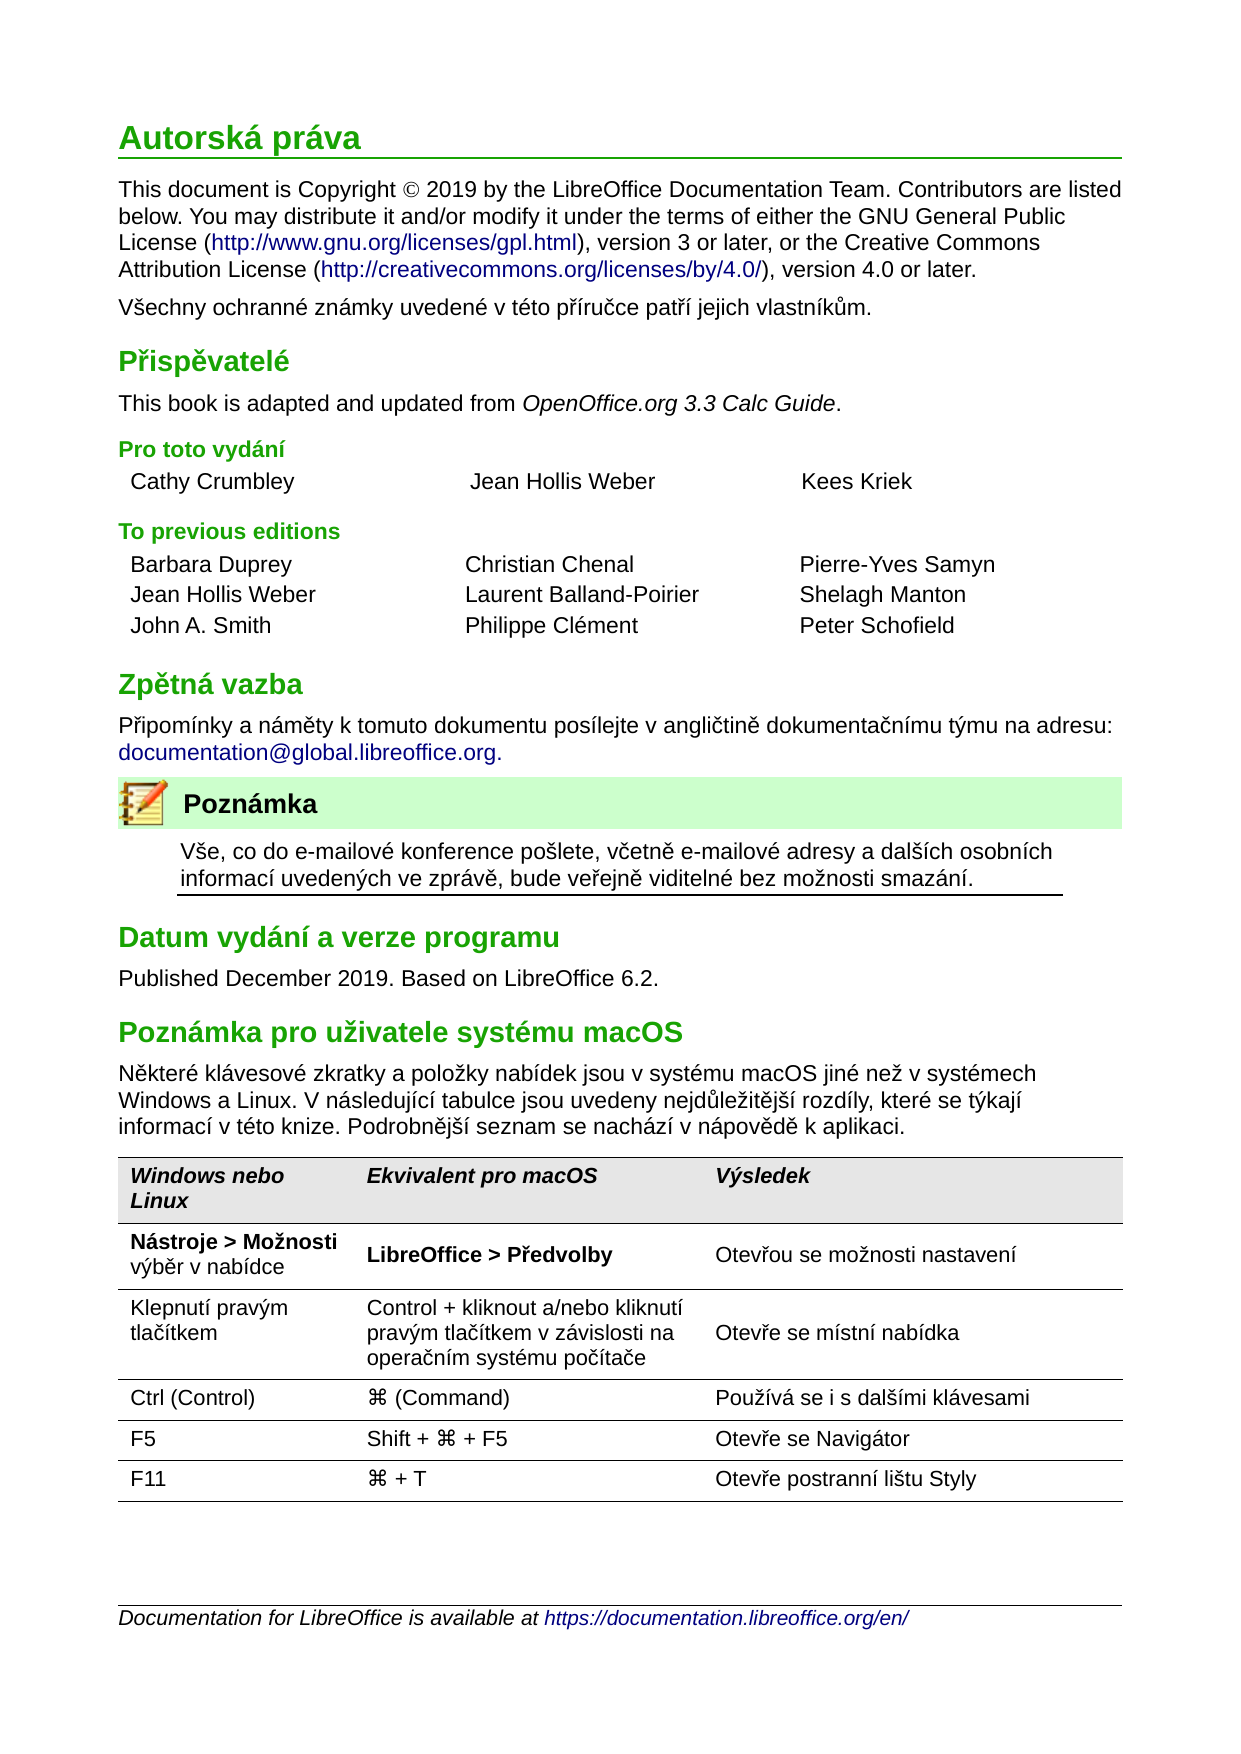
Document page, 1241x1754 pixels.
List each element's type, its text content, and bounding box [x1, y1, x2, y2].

subtitle Poznámka pro uživatele systému macOS [118, 1015, 1122, 1049]
table_header Jean Hollis Weber [458, 468, 789, 499]
text This document is Copyright © 2019 by the LibreOffice Documentation Team. Contributors are listed below. You may distribute it and/or modify it under the terms of either the GNU General Public License (http://www.gnu.org/licenses/gpl.html), version 3 or later, or the Creative Commons Attribution License (http://creativecommons.org/licenses/by/4.0/), version 4.0 or later. [118, 176, 1122, 282]
text Published December 2019. Based on LibreOffice 6.2. [118, 965, 1122, 991]
subtitle Poznámka [118, 777, 1122, 829]
table_cell Otevře postranní lištu Styly [703, 1461, 1123, 1501]
subtitle Datum vydání a verze programu [118, 920, 1122, 953]
table_cell Control + kliknout a/nebo kliknutí pravým tlačítkem v závislosti na operačním systému počítače [355, 1290, 703, 1379]
table_cell Peter Schofield [788, 612, 1122, 643]
table_cell Jean Hollis Weber [118, 581, 453, 612]
table_cell Klepnutí pravým tlačítkem [118, 1290, 355, 1379]
table_cell Laurent Balland-Poirier [453, 581, 787, 612]
text Vše, co do e-mailové konference pošlete, včetně e-mailové adresy a dalších osobních informací uvedených ve zprávě, bude veřejně viditelné bez možnosti smazání. [177, 835, 1063, 894]
table_header Pierre-Yves Samyn [788, 551, 1122, 581]
table_cell Shift + ⌘ + F5 [355, 1421, 703, 1460]
table_cell John A. Smith [118, 612, 453, 643]
table_cell Shelagh Manton [788, 581, 1122, 612]
table_cell Philippe Clément [453, 612, 787, 643]
table_header Christian Chenal [453, 551, 787, 581]
table_cell F5 [118, 1421, 355, 1460]
text Některé klávesové zkratky a položky nabídek jsou v systému macOS jiné než v systémech Windows a Linux. V následující tabulce jsou uvedeny nejdůležitější rozdíly, které se týkají informací v této knize. Podrobnější seznam se nachází v nápovědě k aplikaci. [118, 1060, 1122, 1139]
text This book is adapted and updated from OpenOffice.org 3.3 Calc Guide. [118, 390, 1122, 416]
table_header Barbara Duprey [118, 551, 453, 581]
table_header Kees Kriek [789, 468, 1122, 499]
table_cell Ctrl (Control) [118, 1380, 355, 1420]
table_cell Otevře se místní nabídka [703, 1290, 1123, 1379]
text Připomínky a náměty k tomuto dokumentu posílejte v angličtině dokumentačnímu týmu na adresu: documentation@global.libreoffice.org. [118, 712, 1122, 765]
subtitle Autorská práva [118, 118, 1122, 157]
table_cell ⌘ (Command) [355, 1380, 703, 1420]
table_header Výsledek [703, 1158, 1123, 1223]
table_cell Nástroje > Možnosti výběr v nabídce [118, 1224, 355, 1288]
subtitle Zpětná vazba [118, 667, 1122, 700]
table_header Ekvivalent pro macOS [355, 1158, 703, 1223]
table_cell Otevřou se možnosti nastavení [703, 1224, 1123, 1288]
table_cell Používá se i s dalšími klávesami [703, 1380, 1123, 1420]
text Všechny ochranné známky uvedené v této příručce patří jejich vlastníkům. [118, 294, 1122, 321]
subtitle To previous editions [118, 518, 1122, 544]
table_cell LibreOffice > Předvolby [355, 1224, 703, 1288]
table_cell ⌘ + T [355, 1461, 703, 1501]
table_cell F11 [118, 1461, 355, 1501]
table_header Cathy Crumbley [118, 468, 458, 499]
table_header Windows nebo Linux [118, 1158, 355, 1223]
subtitle Pro toto vydání [118, 436, 1122, 462]
table_cell Otevře se Navigátor [703, 1421, 1123, 1460]
picture [119, 778, 170, 829]
subtitle Přispěvatelé [118, 344, 1122, 378]
